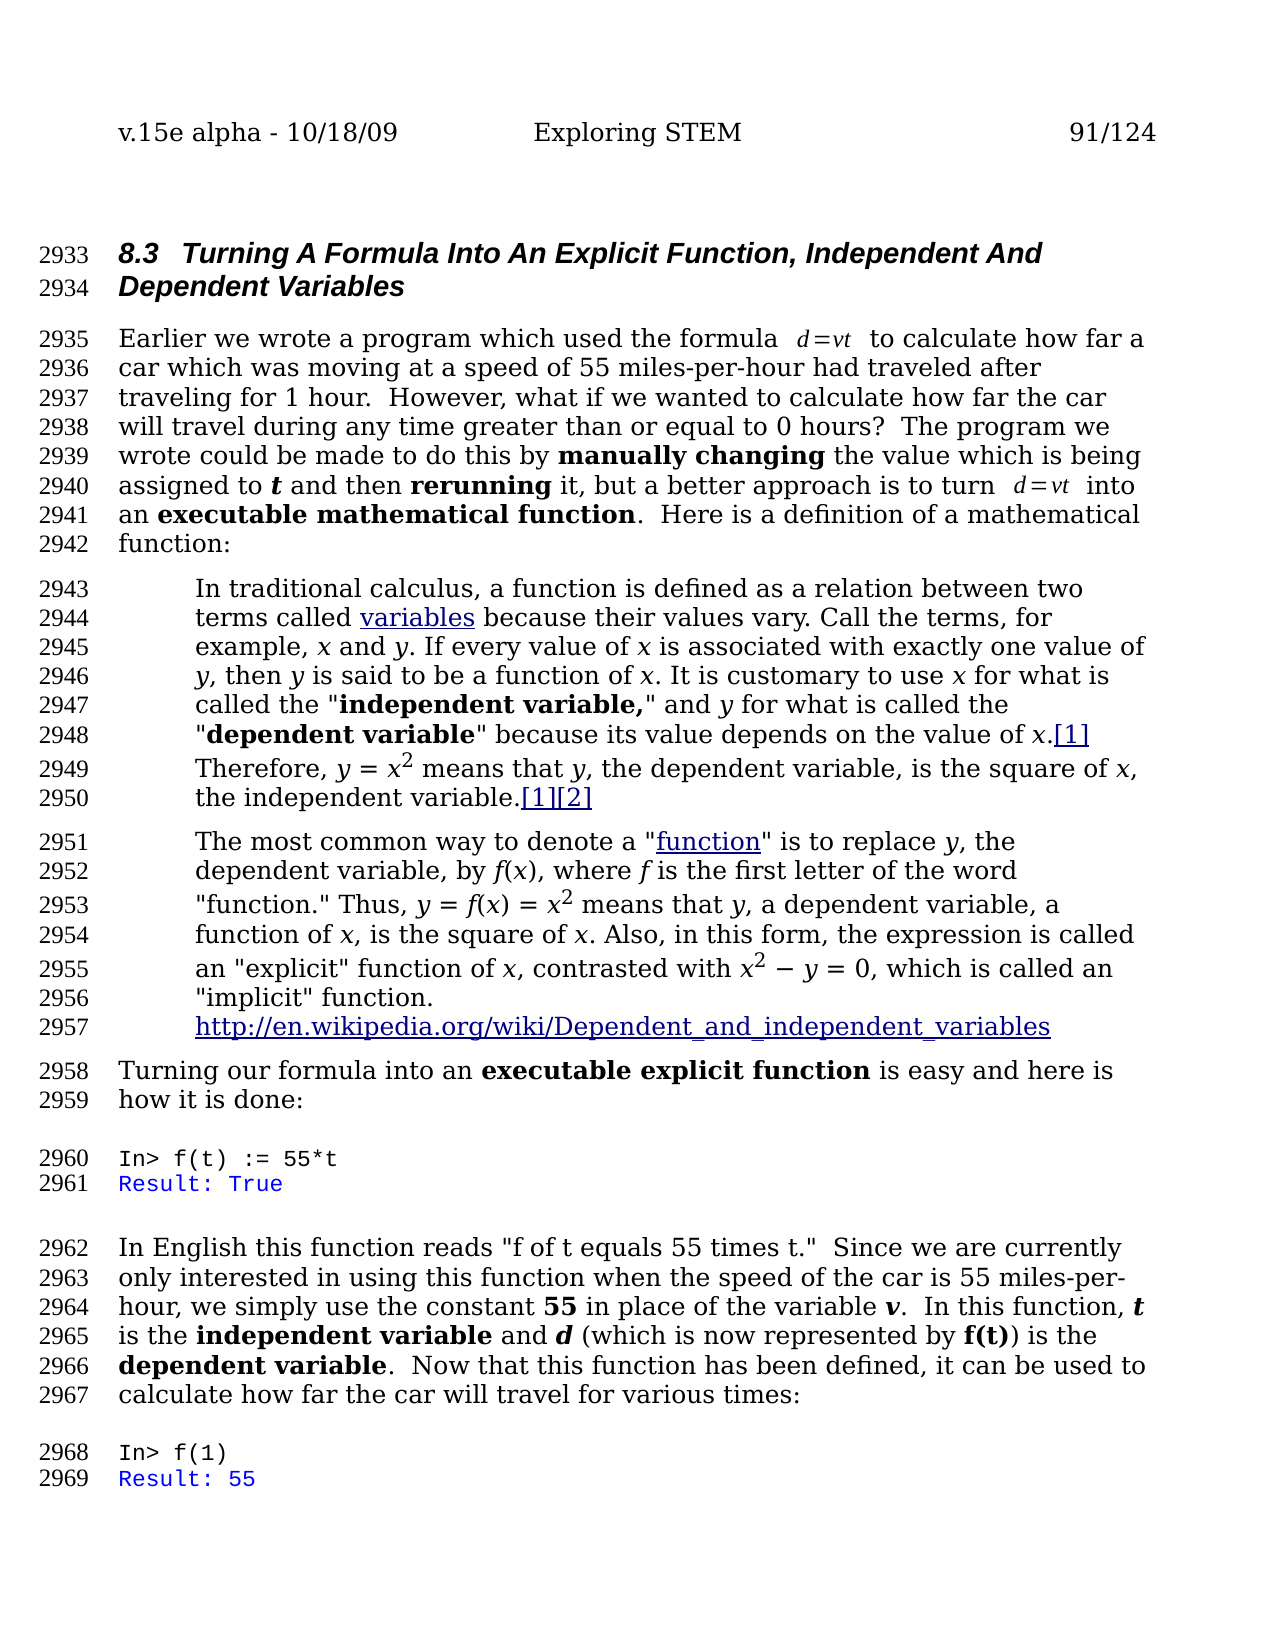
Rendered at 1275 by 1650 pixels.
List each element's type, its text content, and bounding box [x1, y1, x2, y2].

subtitle Turning A Formula Into An Explicit Function, Independent And Dependent Variables [118, 236, 1157, 303]
text The most common way to denote a "function" is to replace y, the dependent variable, by f(x), where f is the first letter of the word "function." Thus, y = f(x) = x2 means that y, a dependent variable, a function of x, is the square of x. Also, in this form, the expression is called an "explicit" function of x, contrasted with x2 − y = 0, which is called an "implicit" function. http://en.wikipedia.org/wiki/Dependent_and_independent_variables [195, 827, 1157, 1041]
text In traditional calculus, a function is defined as a relation between two terms called variables because their values vary. Call the terms, for example, x and y. If every value of x is associated with exactly one value of y, then y is said to be a function of x. It is customary to use x for what is called the "independent variable," and y for what is called the "dependent variable" because its value depends on the value of x.[1] Therefore, y = x2 means that y, the dependent variable, is the square of x, the independent variable.[1][2] [195, 574, 1157, 812]
text Earlier we wrote a program which used the formulato calculate how far a car which was moving at a speed of 55 miles-per-hour had traveled after traveling for 1 hour. However, what if we wanted to calculate how far the car will travel during any time greater than or equal to 0 hours? The program we wrote could be made to do this by manually changing the value which is being assigned to t and then rerunning it, but a better approach is to turninto an executable mathematical function. Here is a definition of a mathematical function: [118, 324, 1157, 559]
text In English this function reads "f of t equals 55 times t." Since we are currently only interested in using this function when the speed of the car is 55 miles-per-hour, we simply use the constant 55 in place of the variable v. In this function, t is the independent variable and d (which is now represented by f(t)) is the dependent variable. Now that this function has been defined, it can be used to calculate how far the car will travel for various times: [118, 1234, 1157, 1409]
text In> f(1) [118, 1441, 1157, 1467]
text Turning our formula into an executable explicit function is easy and here is how it is done: [118, 1056, 1157, 1115]
text In> f(t) := 55*t [118, 1147, 1157, 1173]
text Result: 55 [118, 1467, 1157, 1493]
text Result: True [118, 1173, 1157, 1199]
